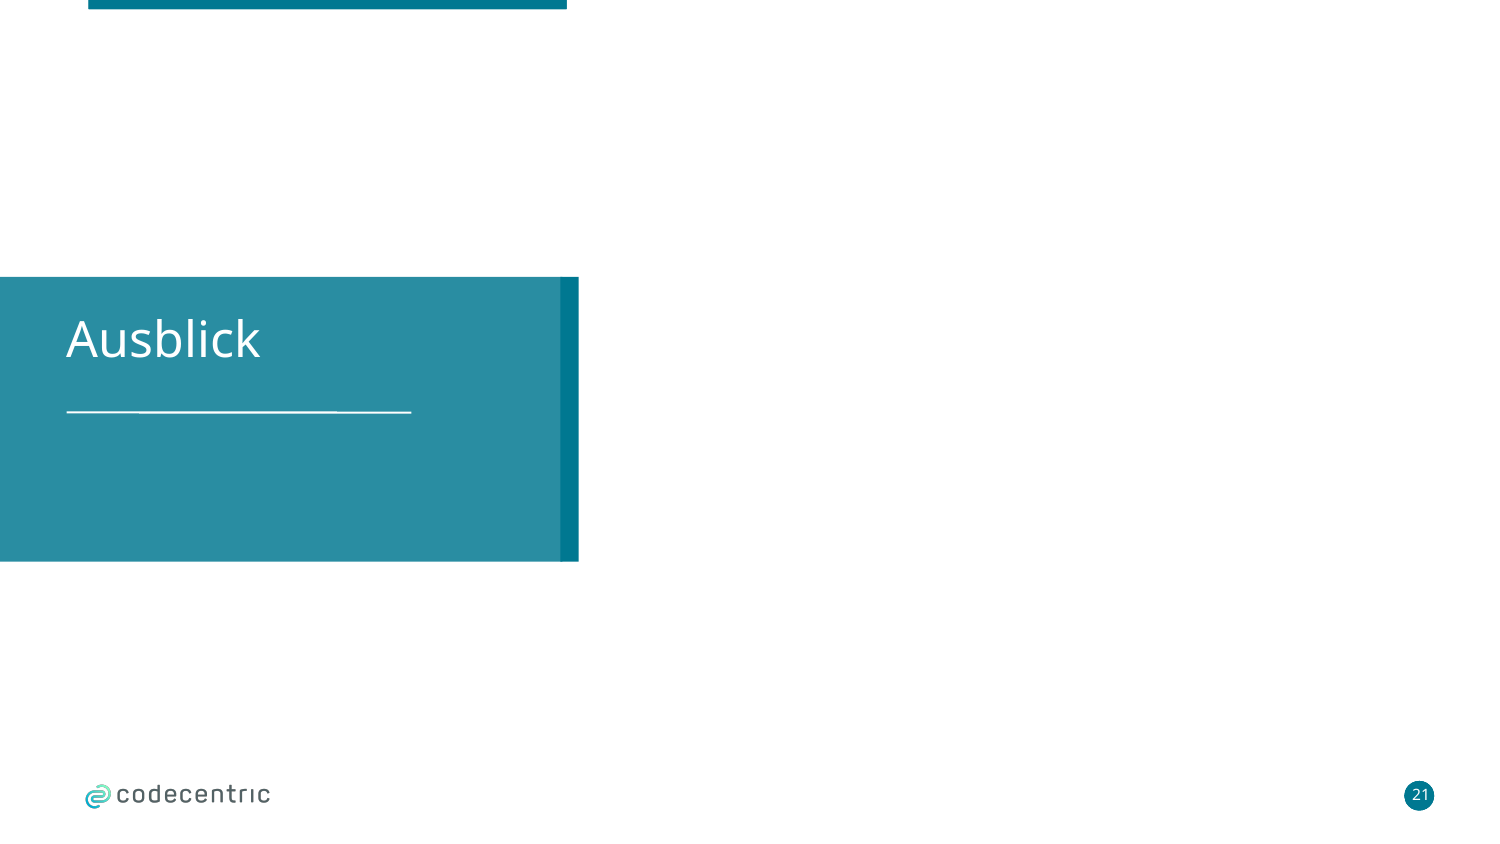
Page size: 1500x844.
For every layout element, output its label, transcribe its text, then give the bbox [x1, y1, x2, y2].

text_box Ausblick [66, 319, 569, 404]
text_box [0, 276, 579, 562]
picture [65, 763, 289, 828]
text_box Ausblick [76, 327, 87, 342]
text_box [88, 0, 567, 10]
text_box [1393, 783, 1450, 808]
text_box Ausblick [162, 333, 176, 354]
